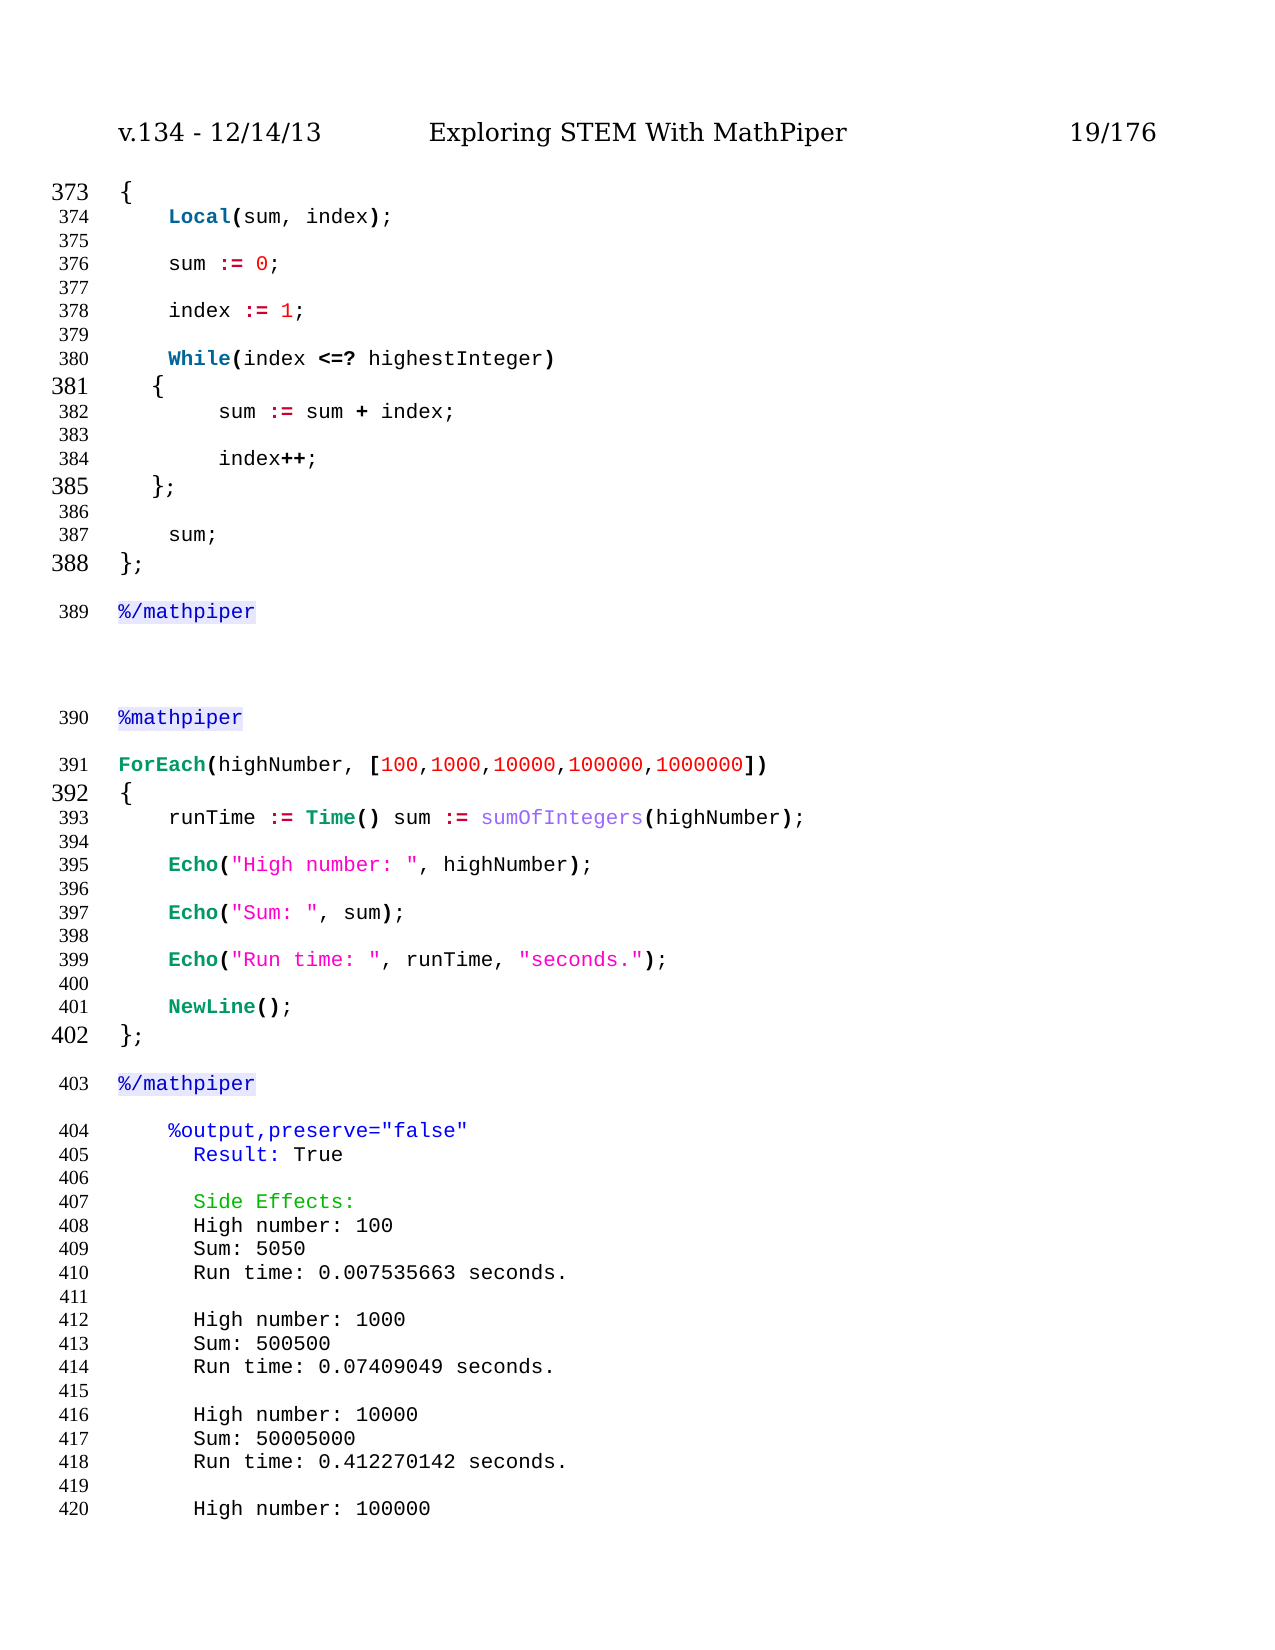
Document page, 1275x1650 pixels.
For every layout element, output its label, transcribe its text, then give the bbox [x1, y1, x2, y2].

text }; [118, 548, 1157, 577]
text High number: 10000 [118, 1404, 1157, 1427]
text sum := sum + index; [118, 401, 1157, 424]
text { [118, 177, 1157, 206]
text Local(sum, index); [118, 206, 1157, 229]
text { [118, 371, 1157, 401]
text High number: 100 [118, 1215, 1157, 1238]
text Result: True [118, 1144, 1157, 1167]
text Echo("High number: ", highNumber); [118, 854, 1157, 878]
text index++; [118, 448, 1157, 472]
text }; [118, 472, 1157, 501]
text Run time: 0.412270142 seconds. [118, 1451, 1157, 1475]
text While(index <=? highestInteger) [118, 348, 1157, 371]
text Sum: 50005000 [118, 1427, 1157, 1451]
text Sum: 500500 [118, 1333, 1157, 1357]
text sum := 0; [118, 253, 1157, 277]
text %/mathpiper [118, 1073, 1157, 1096]
text Run time: 0.007535663 seconds. [118, 1262, 1157, 1286]
text index := 1; [118, 301, 1157, 324]
text Side Effects: [118, 1191, 1157, 1215]
text runTime := Time() sum := sumOfIntegers(highNumber); [118, 807, 1157, 831]
text NewLine(); [118, 996, 1157, 1020]
text { [118, 778, 1157, 807]
text %mathpiper [118, 707, 1157, 731]
text }; [118, 1020, 1157, 1049]
text sum; [118, 524, 1157, 548]
text High number: 100000 [118, 1498, 1157, 1522]
text High number: 1000 [118, 1309, 1157, 1333]
text %/mathpiper [118, 601, 1157, 624]
text Echo("Run time: ", runTime, "seconds."); [118, 949, 1157, 973]
text Echo("Sum: ", sum); [118, 902, 1157, 925]
text Run time: 0.07409049 seconds. [118, 1357, 1157, 1380]
text %output,preserve="false" [118, 1120, 1157, 1144]
text Sum: 5050 [118, 1238, 1157, 1262]
text ForEach(highNumber, [100,1000,10000,100000,1000000]) [118, 754, 1157, 778]
